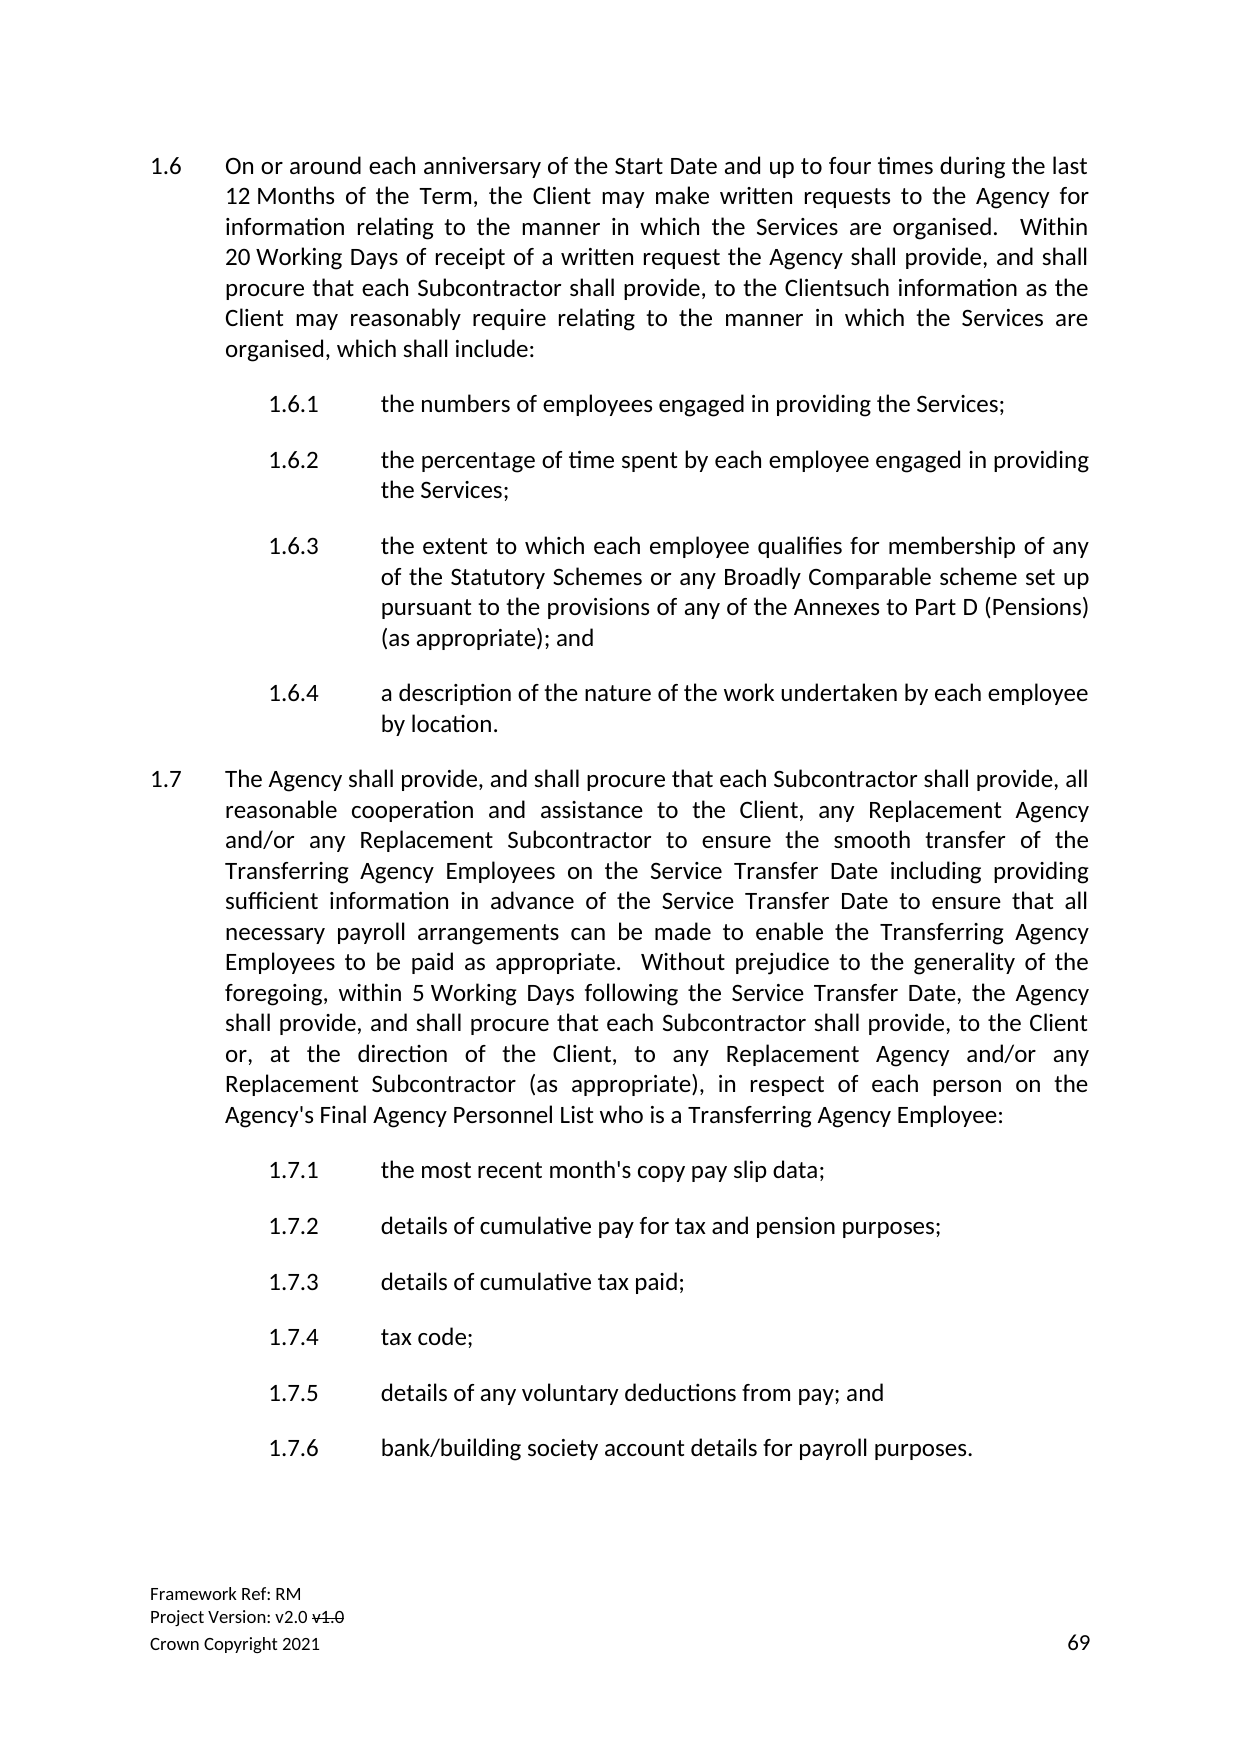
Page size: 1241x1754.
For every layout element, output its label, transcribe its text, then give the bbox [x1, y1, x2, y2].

list a description of the nature of the work undertaken by each employee by location. [268, 677, 1090, 738]
list the percentage of time spent by each employee engaged in providing the Services; [268, 444, 1090, 505]
list tax code; [268, 1321, 1090, 1352]
list details of cumulative tax paid; [268, 1266, 1090, 1296]
list details of cumulative pay for tax and pension purposes; [268, 1210, 1090, 1241]
list the extent to which each employee qualifies for membership of any of the Statutory Schemes or any Broadly Comparable scheme set up pursuant to the provisions of any of the Annexes to Part D (Pensions) (as appropriate); and [268, 530, 1090, 652]
list bank/building society account details for payroll purposes. [268, 1432, 1090, 1463]
list details of any voluntary deductions from pay; and [268, 1377, 1090, 1407]
list the most recent month's copy pay slip data; [268, 1154, 1090, 1185]
list The Agency shall provide, and shall procure that each Subcontractor shall provide, all reasonable cooperation and assistance to the Client, any Replacement Agency and/or any Replacement Subcontractor to ensure the smooth transfer of the Transferring Agency Employees on the Service Transfer Date including providing sufficient information in advance of the Service Transfer Date to ensure that all necessary payroll arrangements can be made to enable the Transferring Agency Employees to be paid as appropriate. Without prejudice to the generality of the foregoing, within 5 Working Days following the Service Transfer Date, the Agency shall provide, and shall procure that each Subcontractor shall provide, to the Client or, at the direction of the Client, to any Replacement Agency and/or any Replacement Subcontractor (as appropriate), in respect of each person on the Agency's Final Agency Personnel List who is a Transferring Agency Employee: [150, 763, 1090, 1129]
list On or around each anniversary of the Start Date and up to four times during the last 12 Months of the Term, the Client may make written requests to the Agency for information relating to the manner in which the Services are organised. Within 20 Working Days of receipt of a written request the Agency shall provide, and shall procure that each Subcontractor shall provide, to the Clientsuch information as the Client may reasonably require relating to the manner in which the Services are organised, which shall include: [150, 150, 1090, 364]
list the numbers of employees engaged in providing the Services; [268, 389, 1090, 419]
